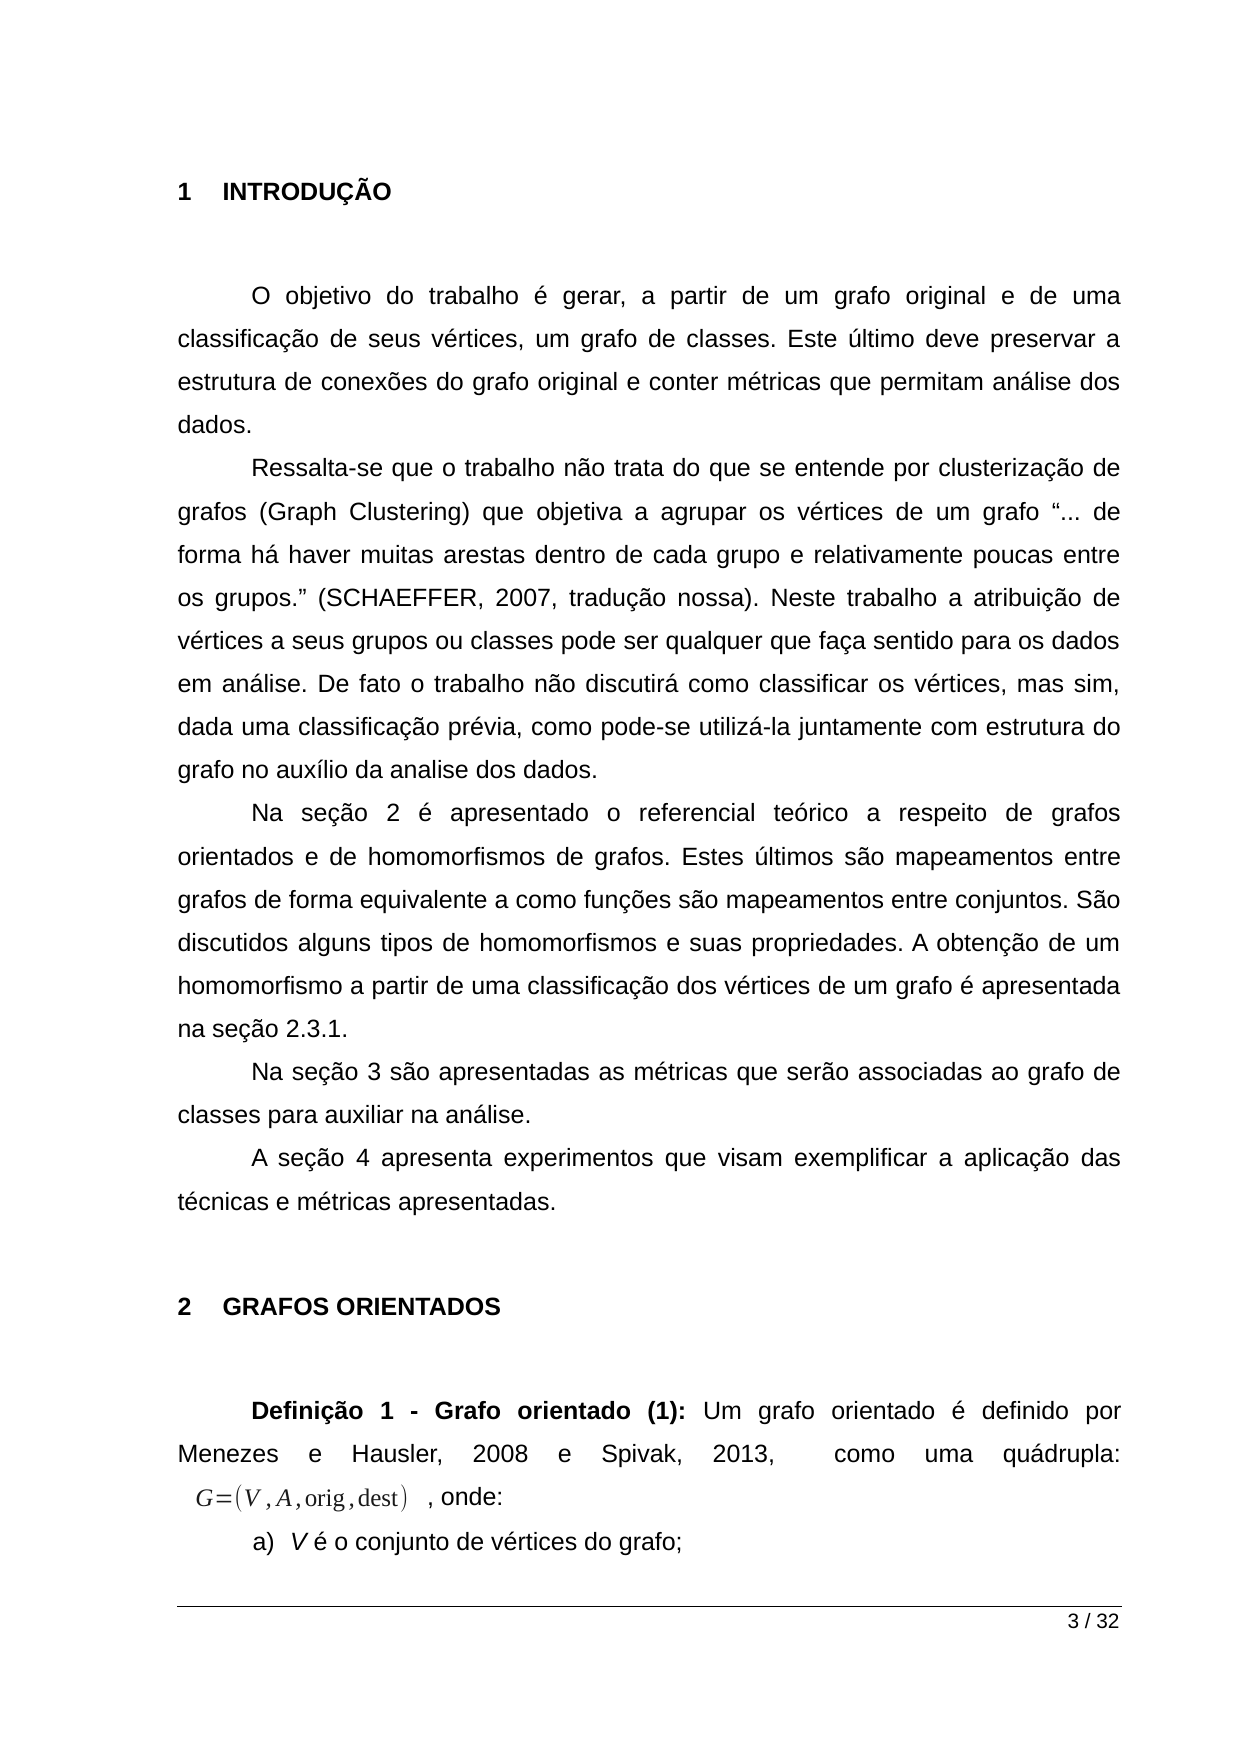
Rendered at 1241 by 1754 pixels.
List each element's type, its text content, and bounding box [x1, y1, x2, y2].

text Na seção 2 é apresentado o referencial teórico a respeito de grafos orientados e de homomorfismos de grafos. Estes últimos são mapeamentos entre grafos de forma equivalente a como funções são mapeamentos entre conjuntos. São discutidos alguns tipos de homomorfismos e suas propriedades. A obtenção de um homomorfismo a partir de uma classificação dos vértices de um grafo é apresentada na seção 2.3.1. [177, 798, 1122, 1043]
text Definição 1 - Grafo orientado (1): Um grafo orientado é definido por Menezes e Hausler, 2008 e Spivak, 2013, como uma quádrupla:, onde: [177, 1396, 1122, 1513]
subtitle Grafos orientados [177, 1292, 1122, 1321]
text O objetivo do trabalho é gerar, a partir de um grafo original e de uma classificação de seus vértices, um grafo de classes. Este último deve preservar a estrutura de conexões do grafo original e conter métricas que permitam análise dos dados. [177, 281, 1122, 439]
text A seção 4 apresenta experimentos que visam exemplificar a aplicação das técnicas e métricas apresentadas. [177, 1143, 1122, 1215]
text Ressalta-se que o trabalho não trata do que se entende por clusterização de grafos (Graph Clustering) que objetiva a agrupar os vértices de um grafo “... de forma há haver muitas arestas dentro de cada grupo e relativamente poucas entre os grupos.” (SCHAEFFER, 2007, tradução nossa). Neste trabalho a atribuição de vértices a seus grupos ou classes pode ser qualquer que faça sentido para os dados em análise. De fato o trabalho não discutirá como classificar os vértices, mas sim, dada uma classificação prévia, como pode-se utilizá-la juntamente com estrutura do grafo no auxílio da analise dos dados. [177, 453, 1122, 784]
text Na seção 3 são apresentadas as métricas que serão associadas ao grafo de classes para auxiliar na análise. [177, 1057, 1122, 1129]
list V é o conjunto de vértices do grafo; [252, 1527, 1122, 1556]
subtitle Introdução [177, 177, 1122, 206]
